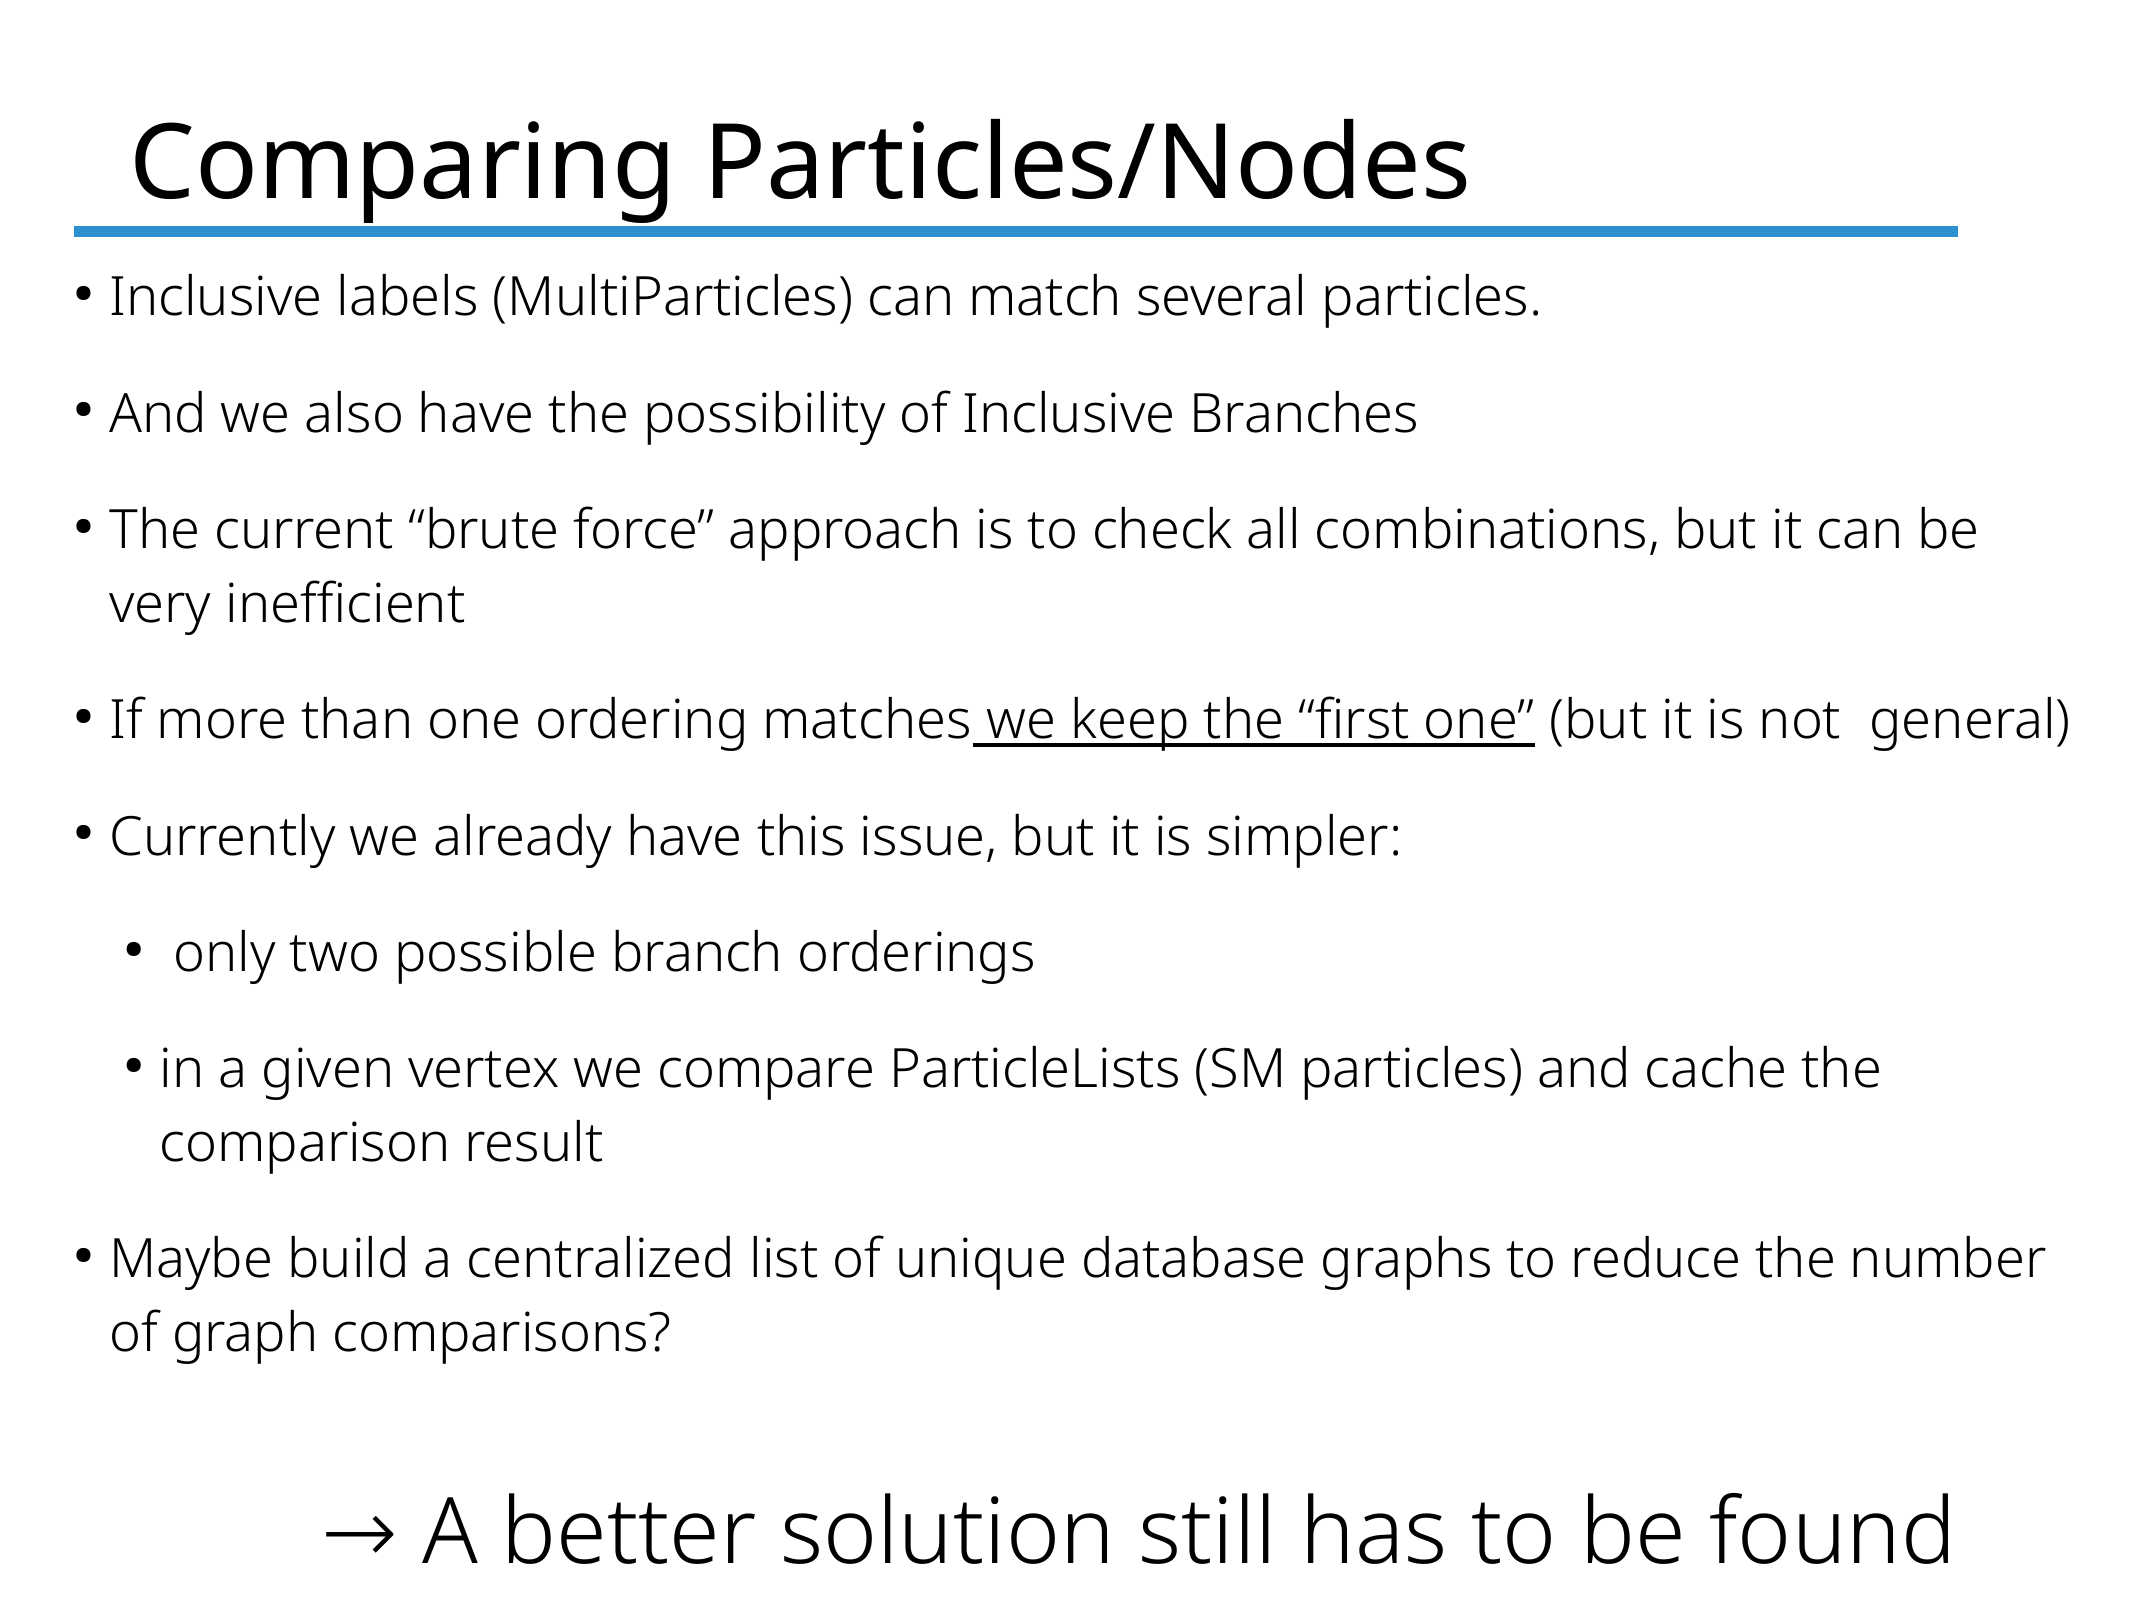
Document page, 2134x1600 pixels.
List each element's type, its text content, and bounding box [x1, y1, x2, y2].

text_box Inclusive labels (MultiParticles) can match several particles. And we also have the possibility of Inclusive Branches The current “brute force” approach is to check all combinations, but it can be very inefficient If more than one ordering matches we keep the “first one” (but it is not general) Currently we already have this issue, but it is simpler: only two possible branch orderings in a given vertex we compare ParticleLists (SM particles) and cache the comparison result Maybe build a centralized list of unique database graphs to reduce the number of graph comparisons? [59, 250, 2098, 1462]
text_box → A better solution still has to be found [307, 1458, 2085, 1600]
text_box Comparing Particles/Nodes [105, 70, 1497, 243]
